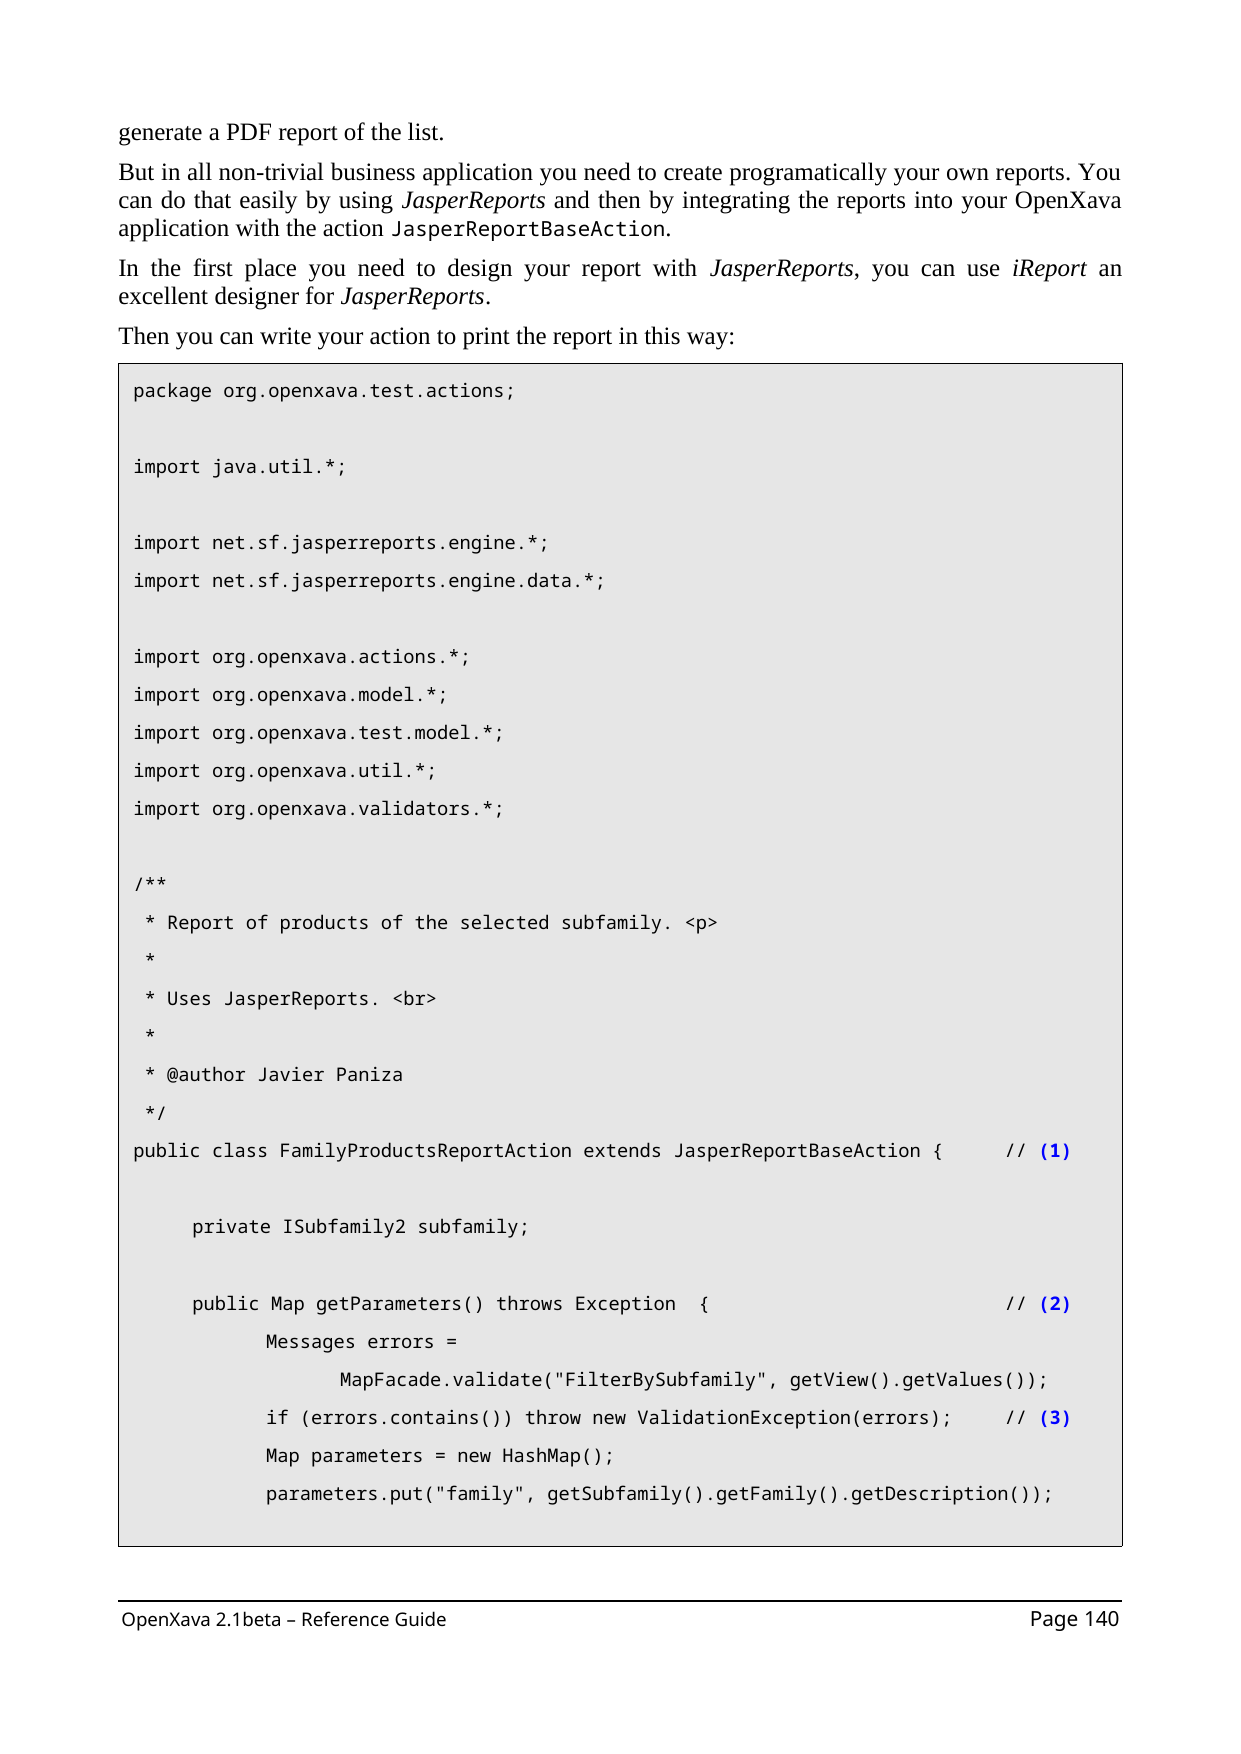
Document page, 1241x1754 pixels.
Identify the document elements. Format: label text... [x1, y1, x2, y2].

text generate a PDF report of the list. [118, 118, 1122, 146]
text public class FamilyProductsReportAction extends JasperReportBaseAction { // (1) [119, 1123, 1122, 1161]
text import java.util.*; [119, 439, 1122, 477]
text /** [119, 857, 1122, 895]
text public Map getParameters() throws Exception { // (2) [119, 1275, 1122, 1313]
text * Report of products of the selected subfamily. <p> [119, 895, 1122, 933]
text Map parameters = new HashMap(); [119, 1427, 1122, 1465]
text if (errors.contains()) throw new ValidationException(errors); // (3) [119, 1389, 1122, 1427]
text import org.openxava.validators.*; [119, 781, 1122, 819]
text import org.openxava.model.*; [119, 667, 1122, 705]
text * [119, 1009, 1122, 1047]
text Messages errors = [119, 1313, 1122, 1351]
text In the first place you need to design your report with JasperReports, you can use iReport an excellent designer for JasperReports. [118, 254, 1122, 310]
text import org.openxava.actions.*; [119, 629, 1122, 667]
text MapFacade.validate("FilterBySubfamily", getView().getValues()); [119, 1351, 1122, 1389]
text * [119, 933, 1122, 971]
text */ [119, 1085, 1122, 1123]
text package org.openxava.test.actions; [119, 364, 1122, 401]
text * @author Javier Paniza [119, 1047, 1122, 1085]
text import org.openxava.util.*; [119, 743, 1122, 781]
text parameters.put("family", getSubfamily().getFamily().getDescription()); [119, 1465, 1122, 1546]
text import org.openxava.test.model.*; [119, 705, 1122, 743]
text private ISubfamily2 subfamily; [119, 1199, 1122, 1237]
text * Uses JasperReports. <br> [119, 971, 1122, 1009]
text Then you can write your action to print the report in this way: [118, 322, 1122, 350]
text But in all non-trivial business application you need to create programatically your own reports. You can do that easily by using JasperReports and then by integrating the reports into your OpenXava application with the action JasperReportBaseAction. [118, 158, 1122, 242]
text import net.sf.jasperreports.engine.*; [119, 515, 1122, 553]
text import net.sf.jasperreports.engine.data.*; [119, 553, 1122, 591]
